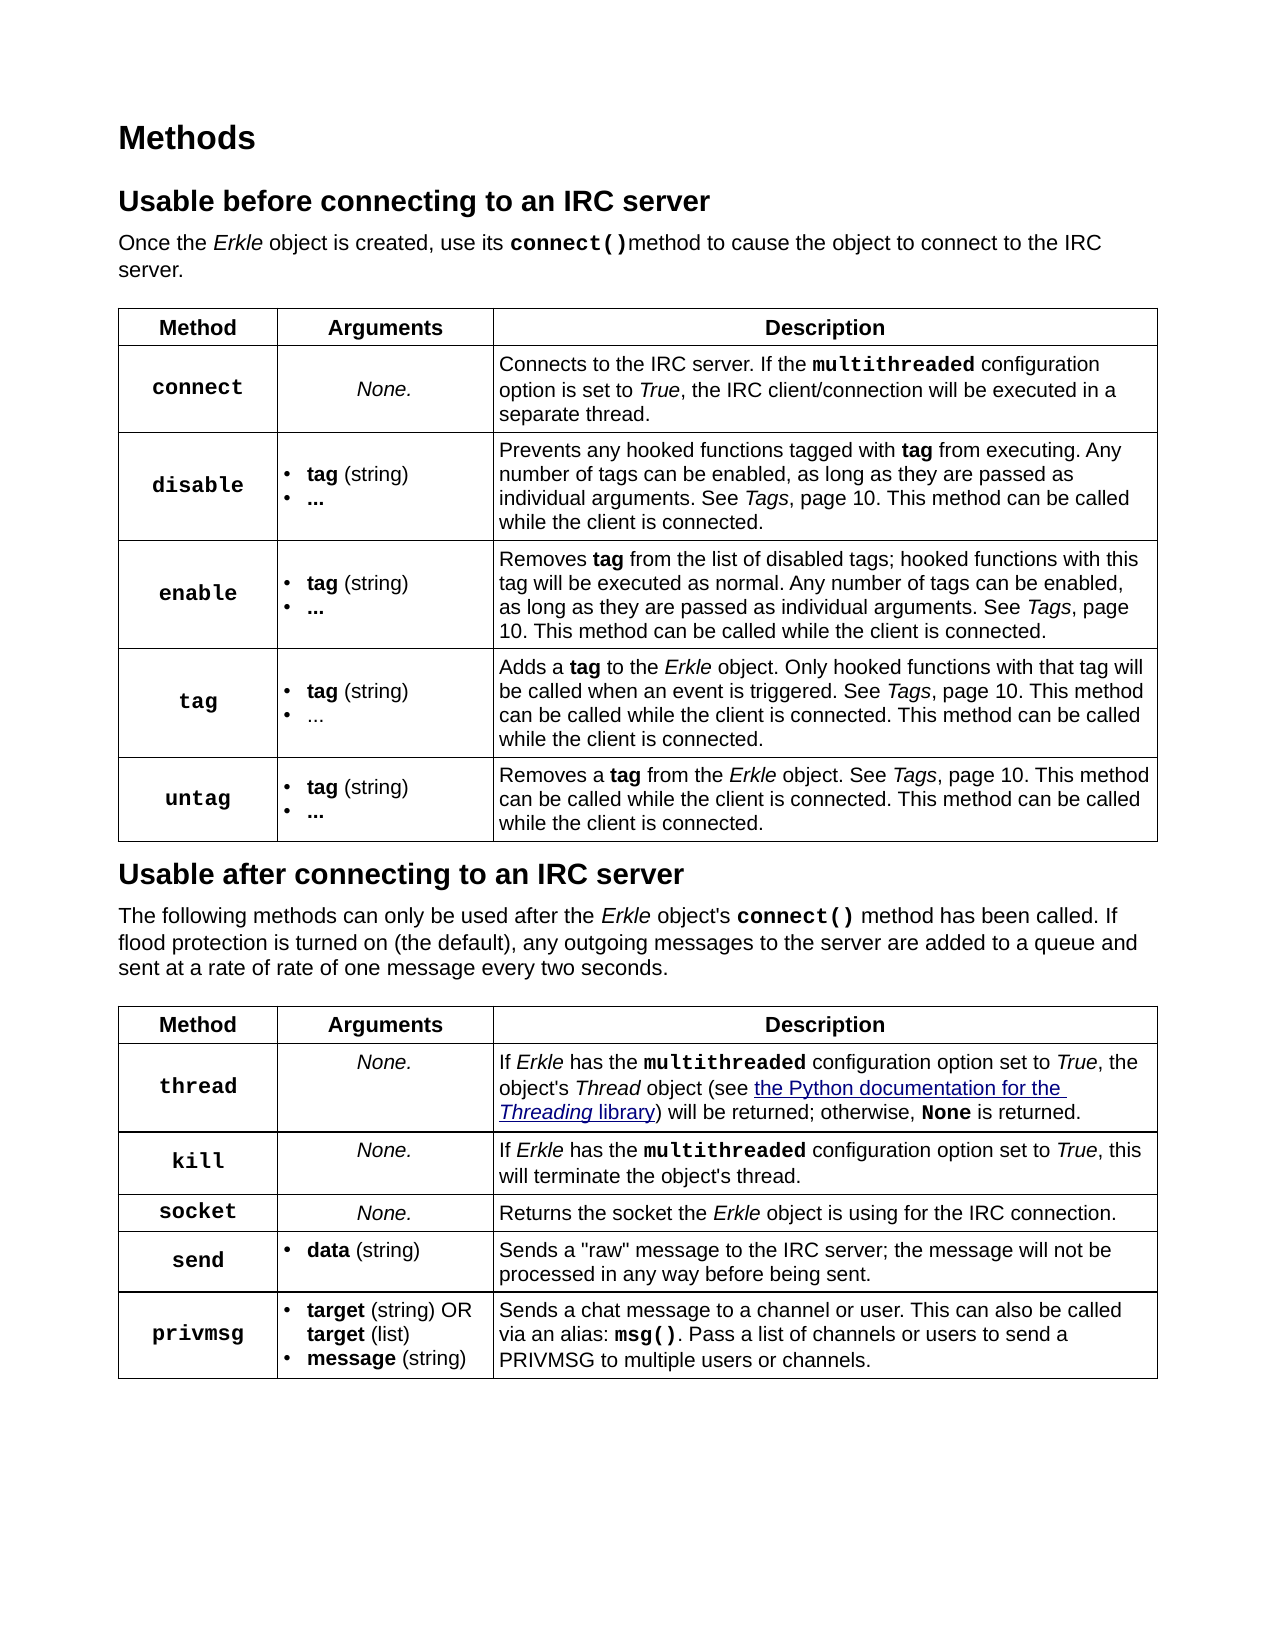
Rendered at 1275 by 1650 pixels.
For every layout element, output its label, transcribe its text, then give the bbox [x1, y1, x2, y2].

table_cell tag (string) ... [278, 433, 493, 540]
table_cell socket [119, 1195, 277, 1231]
table_cell privmsg [119, 1293, 277, 1378]
table_cell send [119, 1232, 277, 1291]
table_cell enable [119, 541, 277, 648]
table_cell kill [119, 1133, 277, 1194]
table_cell connect [119, 346, 277, 432]
table_cell tag (string) ... [278, 541, 493, 648]
table_cell tag [119, 649, 277, 757]
text The following methods can only be used after the Erkle object's connect() method has been called. If flood protection is turned on (the default), any outgoing messages to the server are added to a queue and sent at a rate of rate of one message every two seconds. [118, 903, 1157, 980]
table_cell Connects to the IRC server. If the multithreaded configuration option is set to True, the IRC client/connection will be executed in a separate thread. [494, 346, 1157, 432]
table_header Description [494, 1007, 1157, 1043]
subtitle Usable before connecting to an IRC server [118, 184, 1157, 218]
table_cell Adds a tag to the Erkle object. Only hooked functions with that tag will be called when an event is triggered. See Tags, page 9. This method can be called while the client is connected. This method can be called while the client is connected. [494, 649, 1157, 757]
table_cell None. [278, 1133, 493, 1194]
table_header Arguments [278, 1007, 493, 1043]
table_cell If Erkle has the multithreaded configuration option set to True, the object's Thread object (see the Python documentation for the Threading library) will be returned; otherwise, None is returned. [494, 1044, 1157, 1131]
table_cell untag [119, 758, 277, 841]
table_cell disable [119, 433, 277, 540]
table_cell data (string) [278, 1232, 493, 1291]
table_cell None. [278, 346, 493, 432]
table_header Arguments [278, 309, 493, 345]
table_cell tag (string) ... [278, 758, 493, 841]
table_cell Removes a tag from the Erkle object. See Tags, page 9. This method can be called while the client is connected. This method can be called while the client is connected. [494, 758, 1157, 841]
subtitle Methods [118, 118, 1157, 157]
table_cell If Erkle has the multithreaded configuration option set to True, this will terminate the object's thread. [494, 1133, 1157, 1194]
table_cell Sends a chat message to a channel or user. This can also be called via an alias: msg(). Pass a list of channels or users to send a PRIVMSG to multiple users or channels. [494, 1293, 1157, 1378]
table_cell Returns the socket the Erkle object is using for the IRC connection. [494, 1195, 1157, 1231]
table_cell Removes tag from the list of disabled tags; hooked functions with this tag will be executed as normal. Any number of tags can be enabled, as long as they are passed as individual arguments. See Tags, page 9. This method can be called while the client is connected. [494, 541, 1157, 648]
table_header Description [494, 309, 1157, 345]
table_cell thread [119, 1044, 277, 1131]
table_cell None. [278, 1195, 493, 1231]
table_cell None. [278, 1044, 493, 1131]
table_header Method [119, 1007, 277, 1043]
subtitle Usable after connecting to an IRC server [118, 857, 1157, 890]
text Once the Erkle object is created, use its connect()method to cause the object to connect to the IRC server. [118, 230, 1157, 282]
table_cell Prevents any hooked functions tagged with tag from executing. Any number of tags can be enabled, as long as they are passed as individual arguments. See Tags, page 9. This method can be called while the client is connected. [494, 433, 1157, 540]
table_cell target (string) OR target (list) message (string) [278, 1293, 493, 1378]
table_cell Sends a "raw" message to the IRC server; the message will not be processed in any way before being sent. [494, 1232, 1157, 1291]
table_header Method [119, 309, 277, 345]
table_cell tag (string) ... [278, 649, 493, 757]
